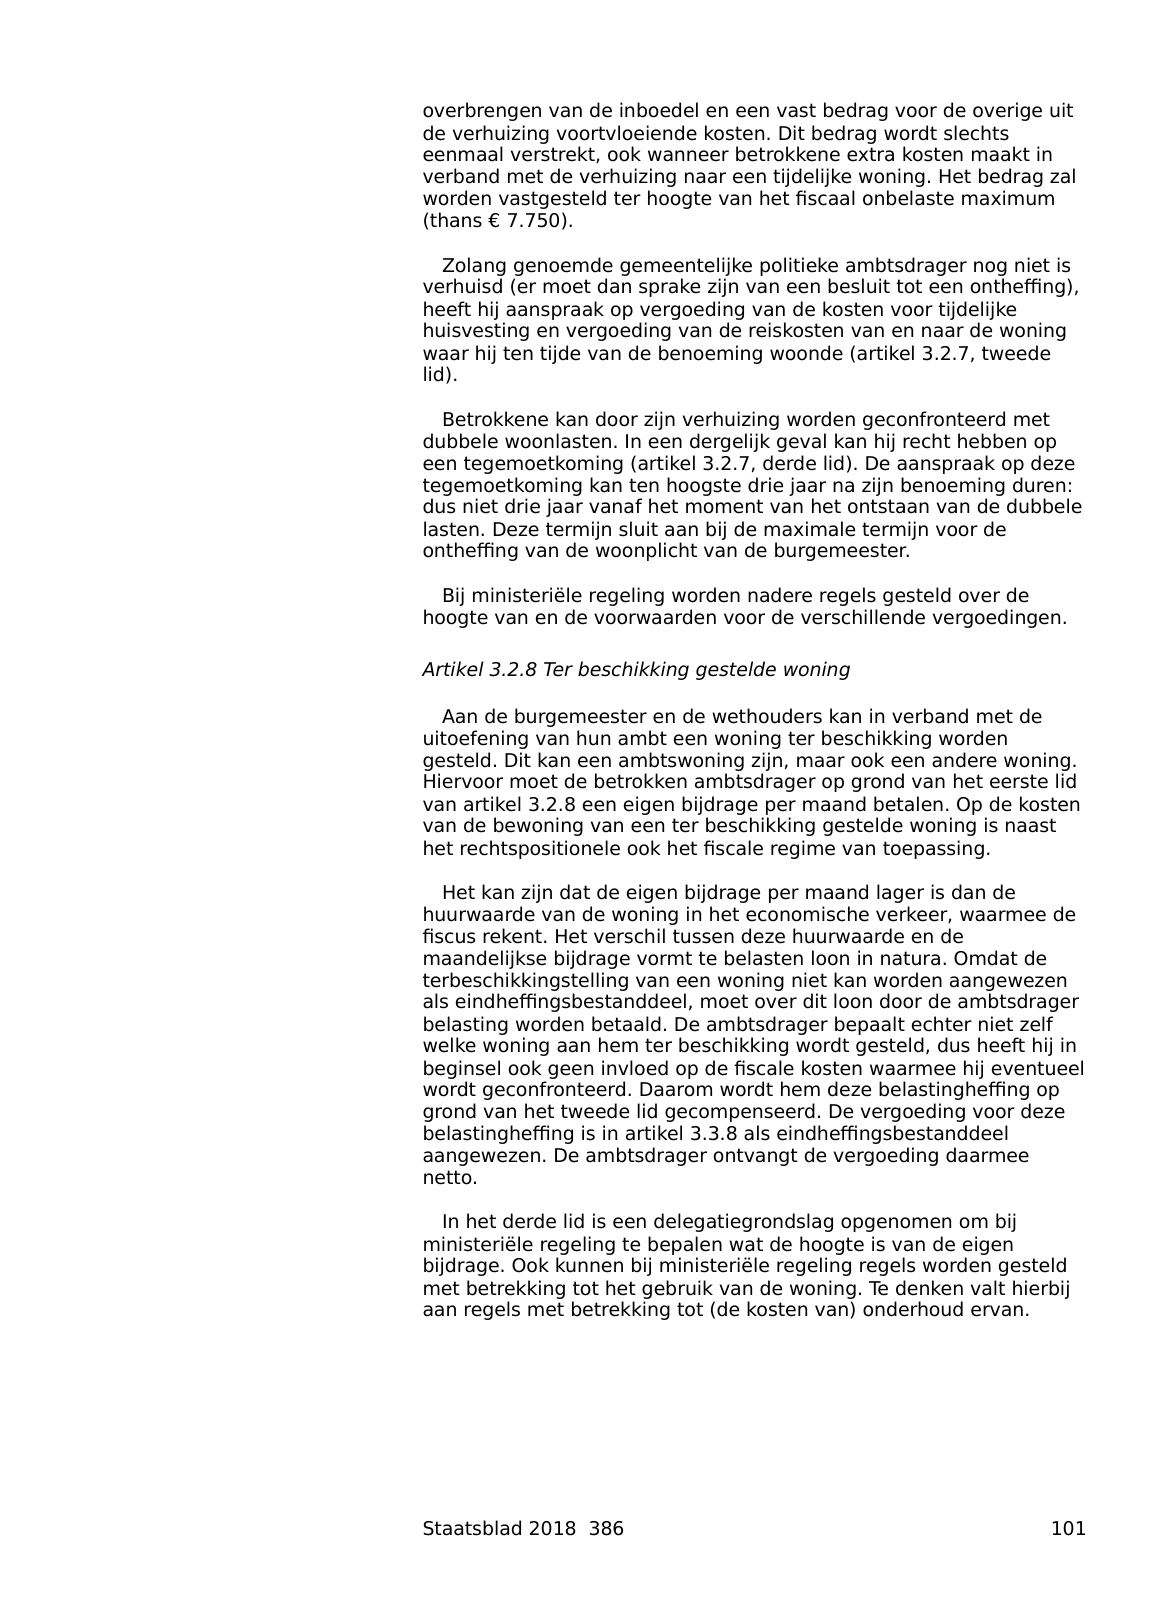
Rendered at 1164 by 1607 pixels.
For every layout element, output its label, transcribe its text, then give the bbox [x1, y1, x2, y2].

subtitle Artikel 3.2.8 Ter beschikking gestelde woning [422, 658, 1087, 681]
text Het kan zijn dat de eigen bijdrage per maand lager is dan de huurwaarde van de woning in het economische verkeer, waarmee de fiscus rekent. Het verschil tussen deze huurwaarde en de maandelijkse bijdrage vormt te belasten loon in natura. Omdat de terbeschikkingstelling van een woning niet kan worden aangewezen als eindheffingsbestanddeel, moet over dit loon door de ambtsdrager belasting worden betaald. De ambtsdrager bepaalt echter niet zelf welke woning aan hem ter beschikking wordt gesteld, dus heeft hij in beginsel ook geen invloed op de fiscale kosten waarmee hij eventueel wordt geconfronteerd. Daarom wordt hem deze belastingheffing op grond van het tweede lid gecompenseerd. De vergoeding voor deze belastingheffing is in artikel 3.3.8 als eindheffingsbestanddeel aangewezen. De ambtsdrager ontvangt de vergoeding daarmee netto. [422, 882, 1087, 1189]
text Aan de burgemeester en de wethouders kan in verband met de uitoefening van hun ambt een woning ter beschikking worden gesteld. Dit kan een ambtswoning zijn, maar ook een andere woning. Hiervoor moet de betrokken ambtsdrager op grond van het eerste lid van artikel 3.2.8 een eigen bijdrage per maand betalen. Op de kosten van de bewoning van een ter beschikking gestelde woning is naast het rechtspositionele ook het fiscale regime van toepassing. [422, 706, 1087, 859]
text Betrokkene kan door zijn verhuizing worden geconfronteerd met dubbele woonlasten. In een dergelijk geval kan hij recht hebben op een tegemoetkoming (artikel 3.2.7, derde lid). De aanspraak op deze tegemoetkoming kan ten hoogste drie jaar na zijn benoeming duren: dus niet drie jaar vanaf het moment van het ontstaan van de dubbele lasten. Deze termijn sluit aan bij de maximale termijn voor de ontheffing van de woonplicht van de burgemeester. [422, 408, 1087, 562]
text Bij ministeriële regeling worden nadere regels gesteld over de hoogte van en de voorwaarden voor de verschillende vergoedingen. [422, 584, 1087, 628]
text Zolang genoemde gemeentelijke politieke ambtsdrager nog niet is verhuisd (er moet dan sprake zijn van een besluit tot een ontheffing), heeft hij aanspraak op vergoeding van de kosten voor tijdelijke huisvesting en vergoeding van de reiskosten van en naar de woning waar hij ten tijde van de benoeming woonde (artikel 3.2.7, tweede lid). [422, 254, 1087, 386]
text overbrengen van de inboedel en een vast bedrag voor de overige uit de verhuizing voortvloeiende kosten. Dit bedrag wordt slechts eenmaal verstrekt, ook wanneer betrokkene extra kosten maakt in verband met de verhuizing naar een tijdelijke woning. Het bedrag zal worden vastgesteld ter hoogte van het fiscaal onbelaste maximum (thans € 7.750). [422, 100, 1087, 232]
text In het derde lid is een delegatiegrondslag opgenomen om bij ministeriële regeling te bepalen wat de hoogte is van de eigen bijdrage. Ook kunnen bij ministeriële regeling regels worden gesteld met betrekking tot het gebruik van de woning. Te denken valt hierbij aan regels met betrekking tot (de kosten van) onderhoud ervan. [422, 1211, 1087, 1321]
